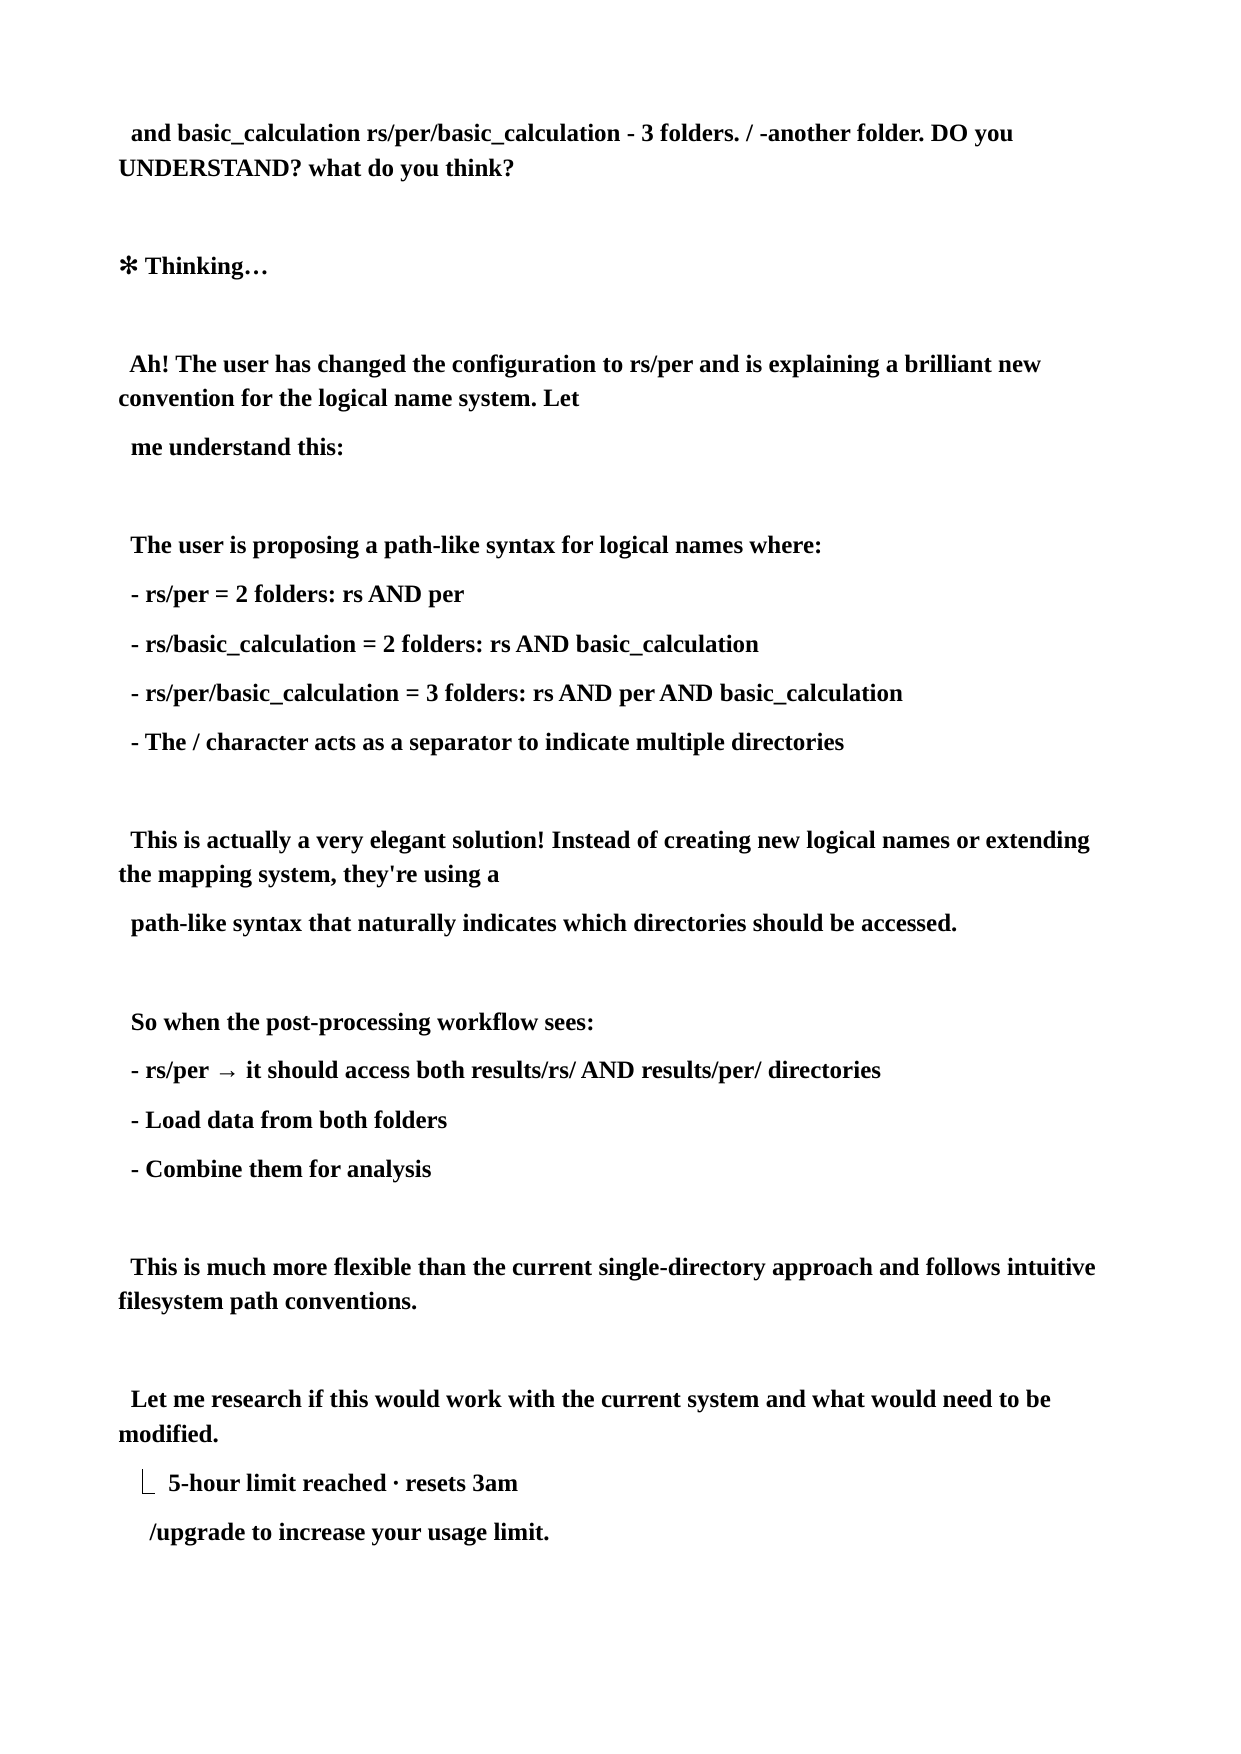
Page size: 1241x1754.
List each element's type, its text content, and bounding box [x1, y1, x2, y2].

text - rs/per = 2 folders: rs AND per [118, 579, 1122, 608]
text This is actually a very elegant solution! Instead of creating new logical names or extending the mapping system, they're using a [118, 825, 1122, 888]
text - rs/basic_calculation = 2 folders: rs AND basic_calculation [118, 629, 1122, 657]
text - rs/per → it should access both results/rs/ AND results/per/ directories [118, 1056, 1122, 1084]
text ⎿ 5-hour limit reached ∙ resets 3am [118, 1468, 1122, 1497]
text ✻ Thinking… [118, 251, 1122, 279]
text The user is proposing a path-like syntax for logical names where: [118, 531, 1122, 559]
text me understand this: [118, 432, 1122, 461]
text - Combine them for analysis [118, 1154, 1122, 1182]
text - Load data from both folders [118, 1105, 1122, 1133]
text Let me research if this would work with the current system and what would need to be modified. [118, 1384, 1122, 1448]
text Ah! The user has changed the configuration to rs/per and is explaining a brilliant new convention for the logical name system. Let [118, 349, 1122, 412]
text /upgrade to increase your usage limit. [118, 1517, 1122, 1546]
text path-like syntax that naturally indicates which directories should be accessed. [118, 908, 1122, 937]
text - The / character acts as a separator to indicate multiple directories [118, 727, 1122, 756]
text - rs/per/basic_calculation = 3 folders: rs AND per AND basic_calculation [118, 678, 1122, 706]
text and basic_calculation rs/per/basic_calculation - 3 folders. / -another folder. DO you UNDERSTAND? what do you think? [118, 118, 1122, 181]
text So when the post-processing workflow sees: [118, 1007, 1122, 1035]
text This is much more flexible than the current single-directory approach and follows intuitive filesystem path conventions. [118, 1252, 1122, 1315]
